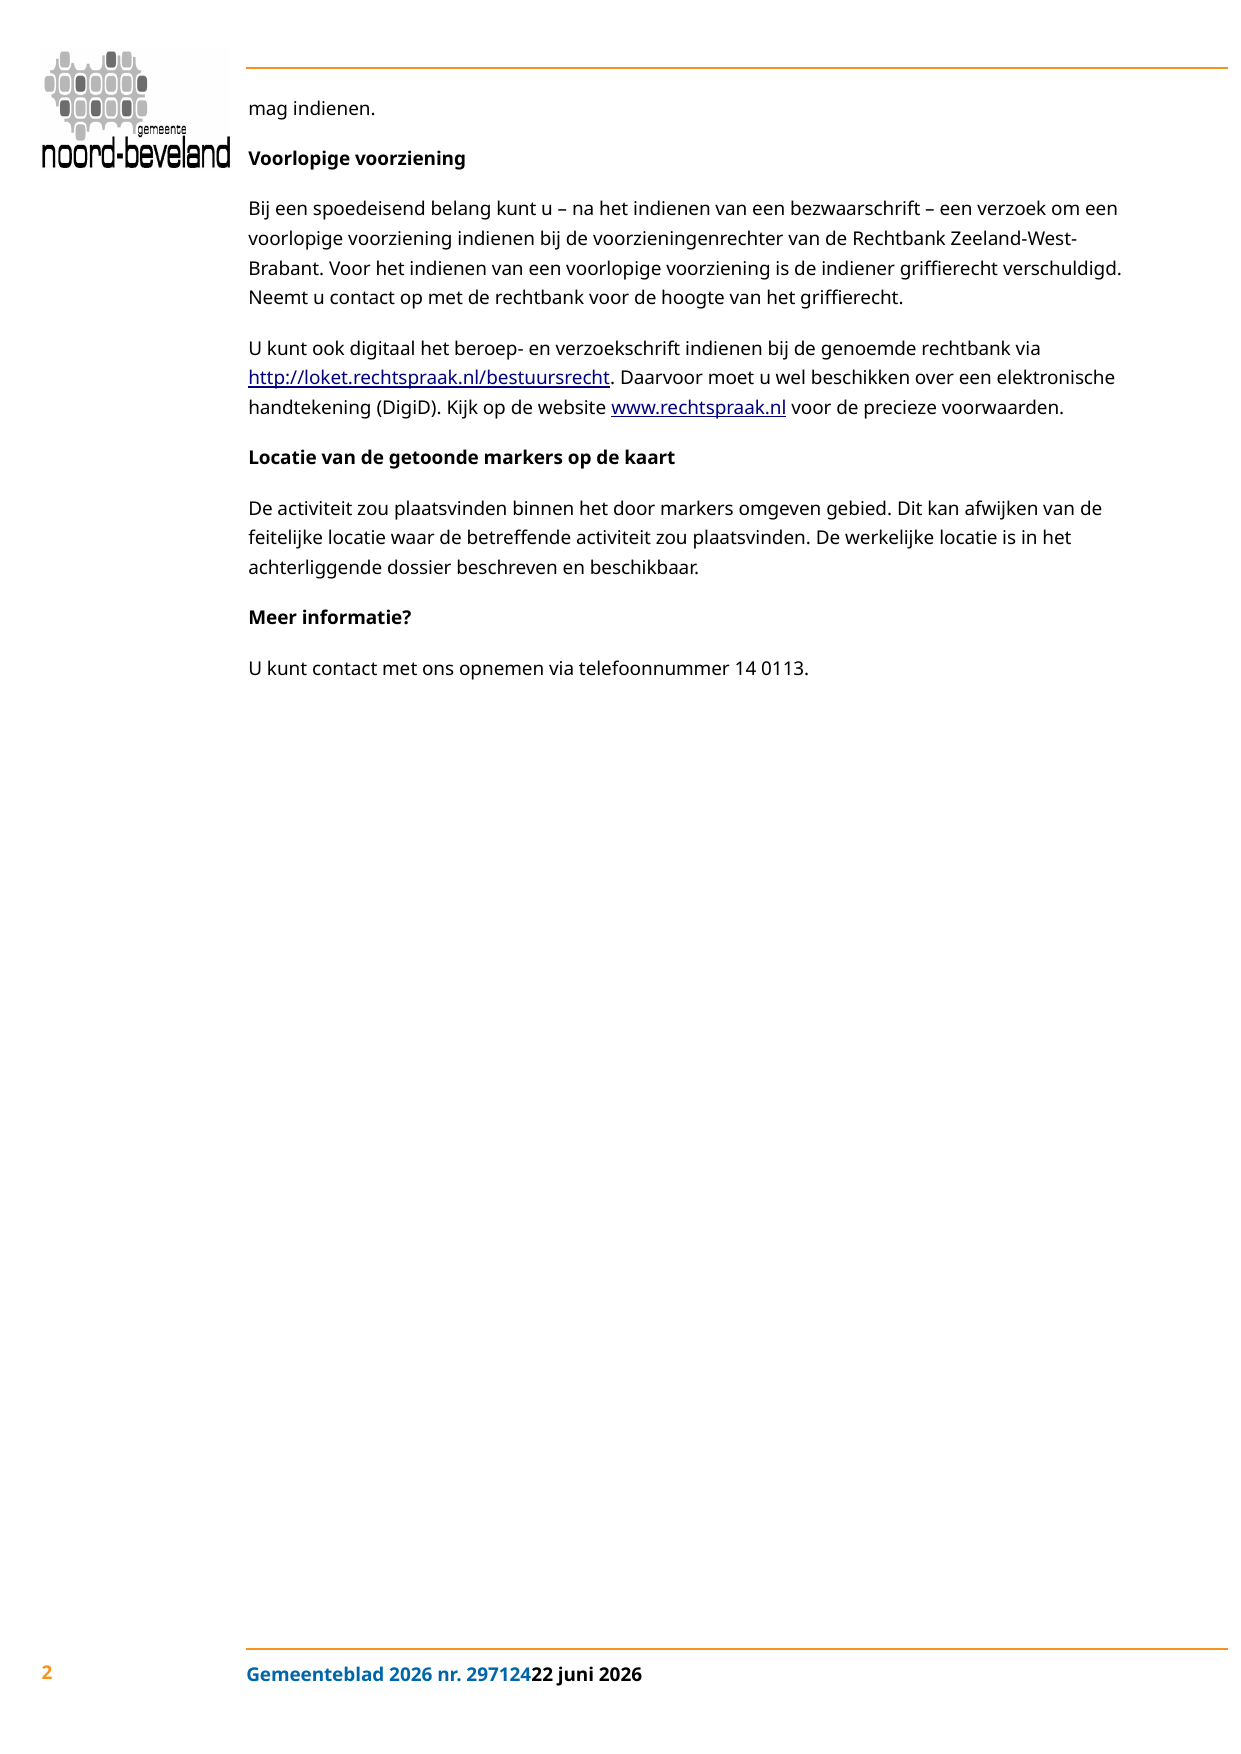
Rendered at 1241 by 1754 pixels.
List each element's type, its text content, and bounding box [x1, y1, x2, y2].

text Voorlopige voorziening [248, 145, 1152, 171]
text U kunt contact met ons opnemen via telefoonnummer 14 0113. [248, 655, 1152, 681]
text Bij een spoedeisend belang kunt u – na het indienen van een bezwaarschrift – een verzoek om een voorlopige voorziening indienen bij de voorzieningenrechter van de Rechtbank Zeeland-West-Brabant. Voor het indienen van een voorlopige voorziening is de indiener griffierecht verschuldigd. Neemt u contact op met de rechtbank voor de hoogte van het griffierecht. [248, 196, 1152, 310]
text mag indienen. [248, 95, 1152, 121]
text Locatie van de getoonde markers op de kaart [248, 444, 1152, 470]
text Meer informatie? [248, 604, 1152, 630]
text De activiteit zou plaatsvinden binnen het door markers omgeven gebied. Dit kan afwijken van de feitelijke locatie waar de betreffende activiteit zou plaatsvinden. De werkelijke locatie is in het achterliggende dossier beschreven en beschikbaar. [248, 495, 1152, 580]
picture [41, 47, 231, 172]
text U kunt ook digitaal het beroep- en verzoekschrift indienen bij de genoemde rechtbank via http://loket.rechtspraak.nl/bestuursrecht. Daarvoor moet u wel beschikken over een elektronische handtekening (DigiD). Kijk op de website www.rechtspraak.nl voor de precieze voorwaarden. [248, 335, 1152, 420]
